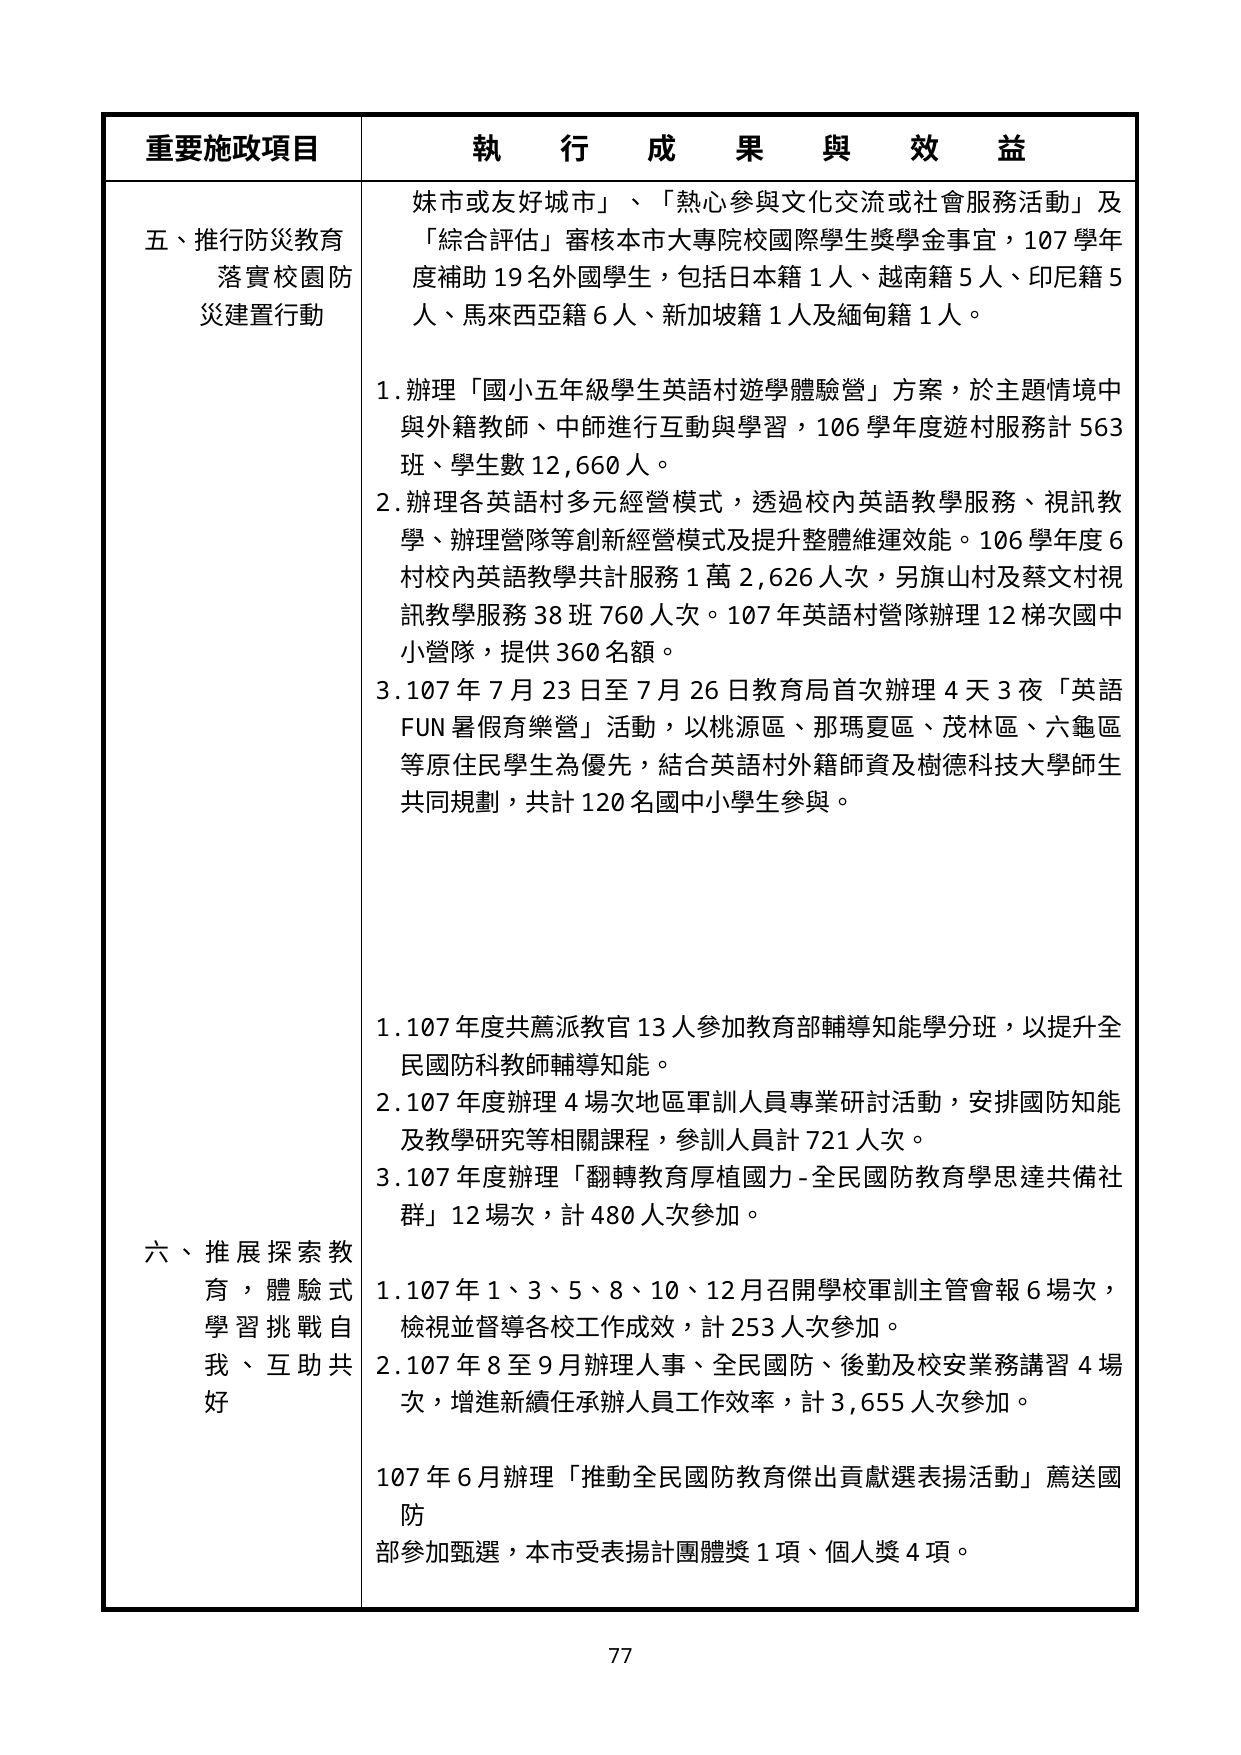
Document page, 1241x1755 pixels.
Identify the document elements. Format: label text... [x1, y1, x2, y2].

table_header 執 行 成 果 與 效 益 [362, 117, 1135, 180]
table_cell 五、推行防災教育 落實校園防災建置行動 六、推展探索教育，體驗式學習挑戰自我、互助共好 [106, 182, 361, 1607]
table_header 重要施政項目 [106, 117, 361, 180]
table_cell 妹市或友好城市」、「熱心參與文化交流或社會服務活動」及「綜合評估」審核本市大專院校國際學生獎學金事宜，107學年度補助19名外國學生，包括日本籍1人、越南籍5人、印尼籍5人、馬來西亞籍6人、新加坡籍1人及緬甸籍1人。 1.辦理「國小五年級學生英語村遊學體驗營」方案，於主題情境中與外籍教師、中師進行互動與學習，106學年度遊村服務計563班、學生數12,660人。 2.辦理各英語村多元經營模式，透過校內英語教學服務、視訊教學、辦理營隊等創新經營模式及提升整體維運效能。106學年度6村校內英語教學共計服務1萬2,626人次，另旗山村及蔡文村視訊教學服務38班760人次。107年英語村營隊辦理12梯次國中小營隊，提供360名額。 3.107年7月23日至7月26日教育局首次辦理4天3夜「英語FUN暑假育樂營」活動，以桃源區、那瑪夏區、茂林區、六龜區等原住民學生為優先，結合英語村外籍師資及樹德科技大學師生共同規劃，共計120名國中小學生參與。 1.107年度共薦派教官13人參加教育部輔導知能學分班，以提升全民國防科教師輔導知能。 2.107年度辦理4場次地區軍訓人員專業研討活動，安排國防知能及教學研究等相關課程，參訓人員計721人次。 3.107年度辦理「翻轉教育厚植國力-全民國防教育學思達共備社群」12場次，計480人次參加。 1.107年1、3、5、8、10、12月召開學校軍訓主管會報6場次，檢視並督導各校工作成效，計253人次參加。 2.107年8至9月辦理人事、全民國防、後勤及校安業務講習4場次，增進新續任承辦人員工作效率，計3,655人次參加。 107年6月辦理「推動全民國防教育傑出貢獻選表揚活動」薦送國防 部參加甄選，本市受表揚計團體獎1項、個人獎4項。 [362, 182, 1135, 1607]
